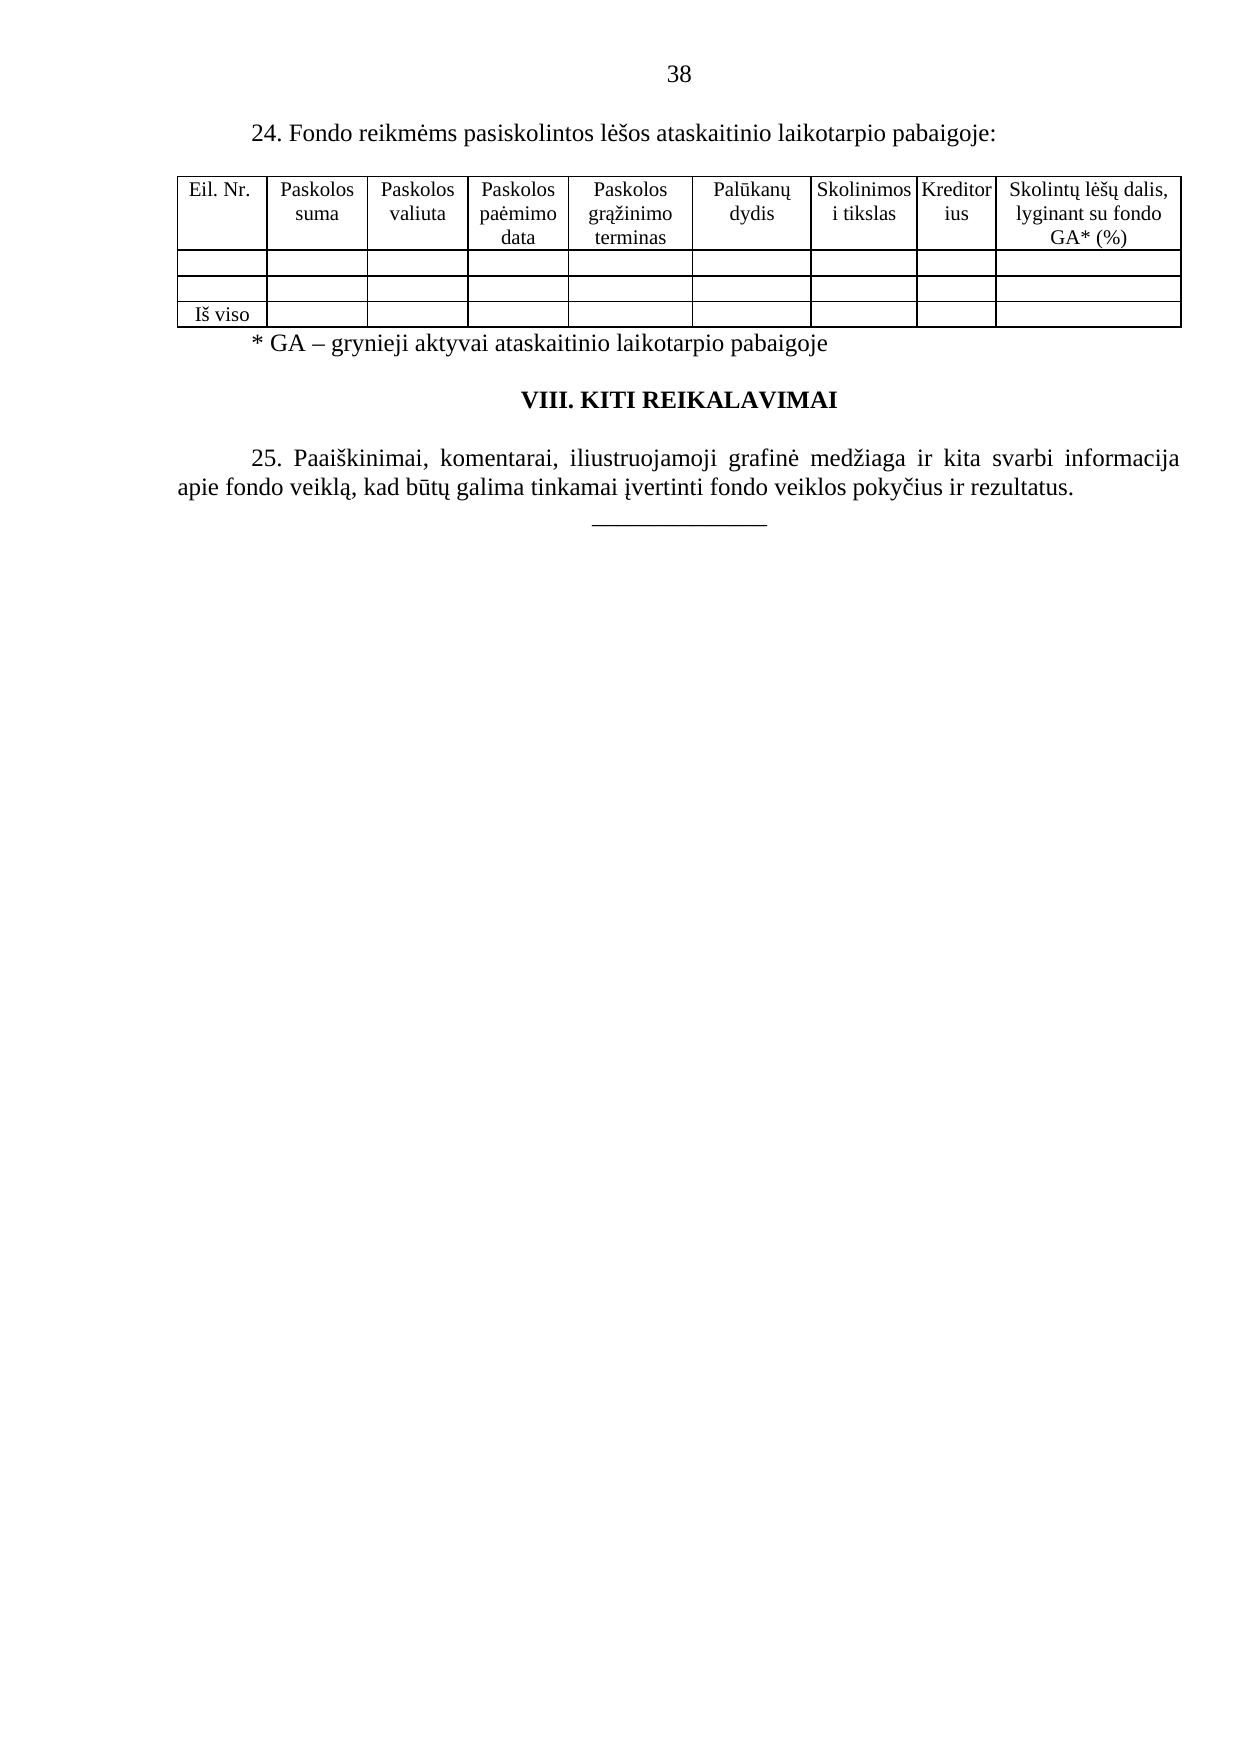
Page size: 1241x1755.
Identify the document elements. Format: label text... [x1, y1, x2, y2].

table_cell [368, 277, 372, 301]
text * GA – grynieji aktyvai ataskaitinio laikotarpio pabaigoje [177, 328, 1181, 357]
table_cell [368, 302, 372, 326]
text ______________ [177, 500, 1181, 529]
table_cell [688, 302, 692, 326]
table_header Skolinimosi tikslas [812, 177, 916, 249]
table_cell [688, 251, 692, 275]
table_cell [363, 277, 367, 301]
text 24. Fondo reikmėms pasiskolintos lėšos ataskaitinio laikotarpio pabaigoje: [177, 118, 1181, 147]
table_cell [564, 277, 568, 301]
table_cell [368, 251, 372, 275]
table_cell [363, 251, 367, 275]
table_header Palūkanų dydis [693, 177, 810, 249]
table_header Paskolos suma [268, 177, 367, 249]
text 25. Paaiškinimai, komentarai, iliustruojamoji grafinė medžiaga ir kita svarbi informacija apie fondo veiklą, kad būtų galima tinkamai įvertinti fondo veiklos pokyčius ir rezultatus. [177, 443, 1181, 500]
table_cell [363, 302, 367, 326]
table_header Kreditorius [918, 177, 995, 249]
table_header Paskolos valiuta [368, 177, 467, 249]
table_cell [564, 251, 568, 275]
table_cell [564, 302, 568, 326]
table_cell [693, 251, 697, 275]
table_cell [688, 277, 692, 301]
text VIII. KITI REIKALAVIMAI [177, 385, 1181, 414]
table_header Eil. Nr. [178, 177, 266, 249]
table_cell [693, 277, 697, 301]
table_cell [693, 302, 697, 326]
